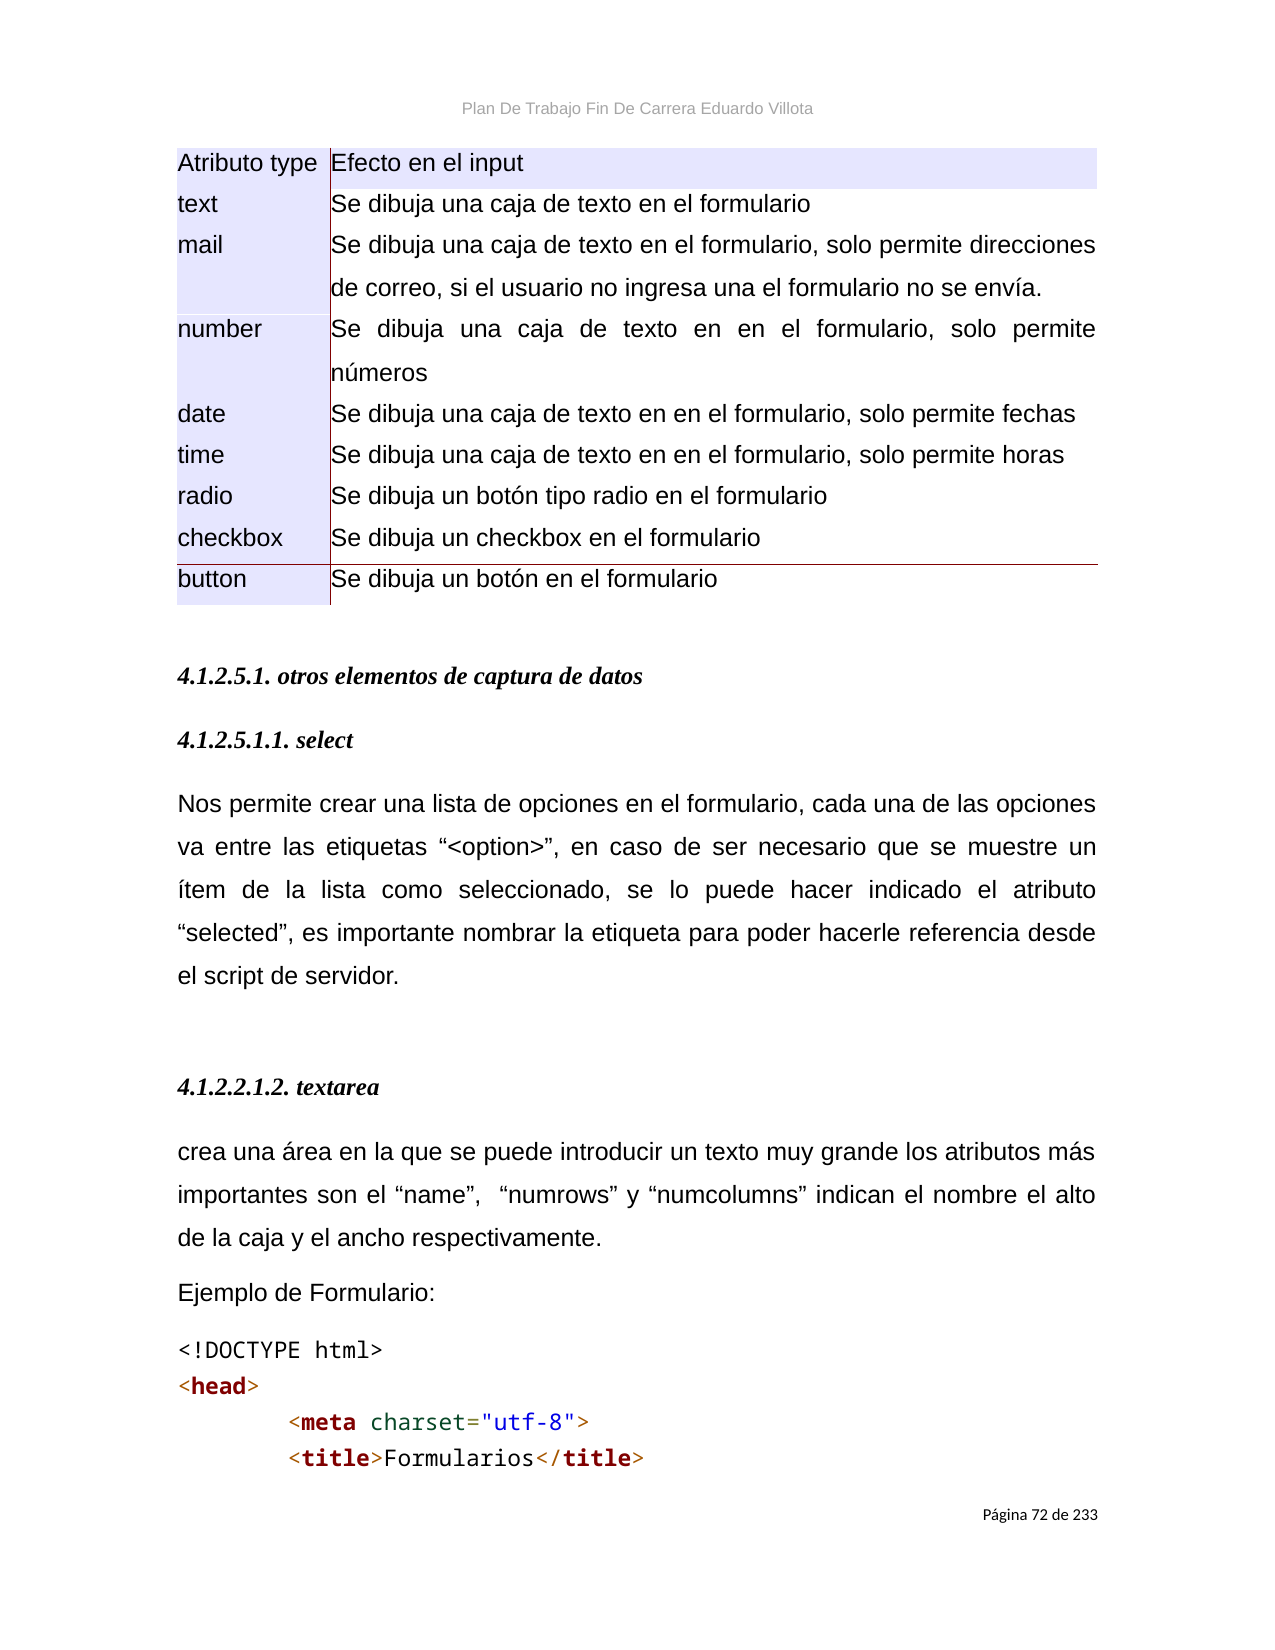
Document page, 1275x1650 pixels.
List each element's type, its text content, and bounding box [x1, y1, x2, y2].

text 4.1.2.2.1.2. TEXTAREA [177, 1072, 1098, 1101]
table_cell text [177, 189, 330, 230]
table_cell Se dibuja una caja de texto en en el formulario, solo permite números [331, 315, 1097, 399]
text crea una área en la que se puede introducir un texto muy grande los atributos más importantes son el “name”, “numrows” y “numcolumns” indican el nombre el alto de la caja y el ancho respectivamente. [177, 1136, 1098, 1251]
text 4.1.2.5.1.1. SELECT [177, 725, 1098, 753]
table_cell Se dibuja un botón tipo radio en el formulario [331, 481, 1097, 523]
table_cell Se dibuja una caja de texto en en el formulario, solo permite horas [331, 440, 1097, 481]
text <head> [177, 1370, 1098, 1401]
text <title>Formularios</title> [177, 1442, 1098, 1473]
table_header Atributo type [177, 148, 330, 189]
table_cell Se dibuja una caja de texto en el formulario, solo permite direcciones de correo, si el usuario no ingresa una el formulario no se envía. [331, 230, 1097, 314]
text 4.1.2.5.1. OTROS ELEMENTOS DE CAPTURA DE DATOS [177, 661, 1098, 689]
text <!DOCTYPE html> [177, 1334, 1098, 1365]
table_cell Se dibuja una caja de texto en en el formulario, solo permite fechas [331, 399, 1097, 440]
table_cell number [177, 315, 330, 399]
table_cell Se dibuja un botón en el formulario [331, 565, 1097, 605]
table_cell mail [177, 230, 330, 314]
table_cell checkbox [177, 523, 330, 564]
table_header Efecto en el input [331, 148, 1097, 189]
text Nos permite crear una lista de opciones en el formulario, cada una de las opciones va entre las etiquetas “<option>”, en caso de ser necesario que se muestre un ítem de la lista como seleccionado, se lo puede hacer indicado el atributo “selected”, es importante nombrar la etiqueta para poder hacerle referencia desde el script de servidor. [177, 789, 1098, 990]
table_cell button [177, 565, 330, 605]
text Ejemplo de Formulario: [177, 1278, 1098, 1307]
table_cell date [177, 399, 330, 440]
text <meta charset="utf-8"> [177, 1406, 1098, 1437]
table_cell radio [177, 481, 330, 523]
table_cell Se dibuja una caja de texto en el formulario [331, 189, 1097, 230]
table_cell time [177, 440, 330, 481]
table_cell Se dibuja un checkbox en el formulario [331, 523, 1097, 564]
